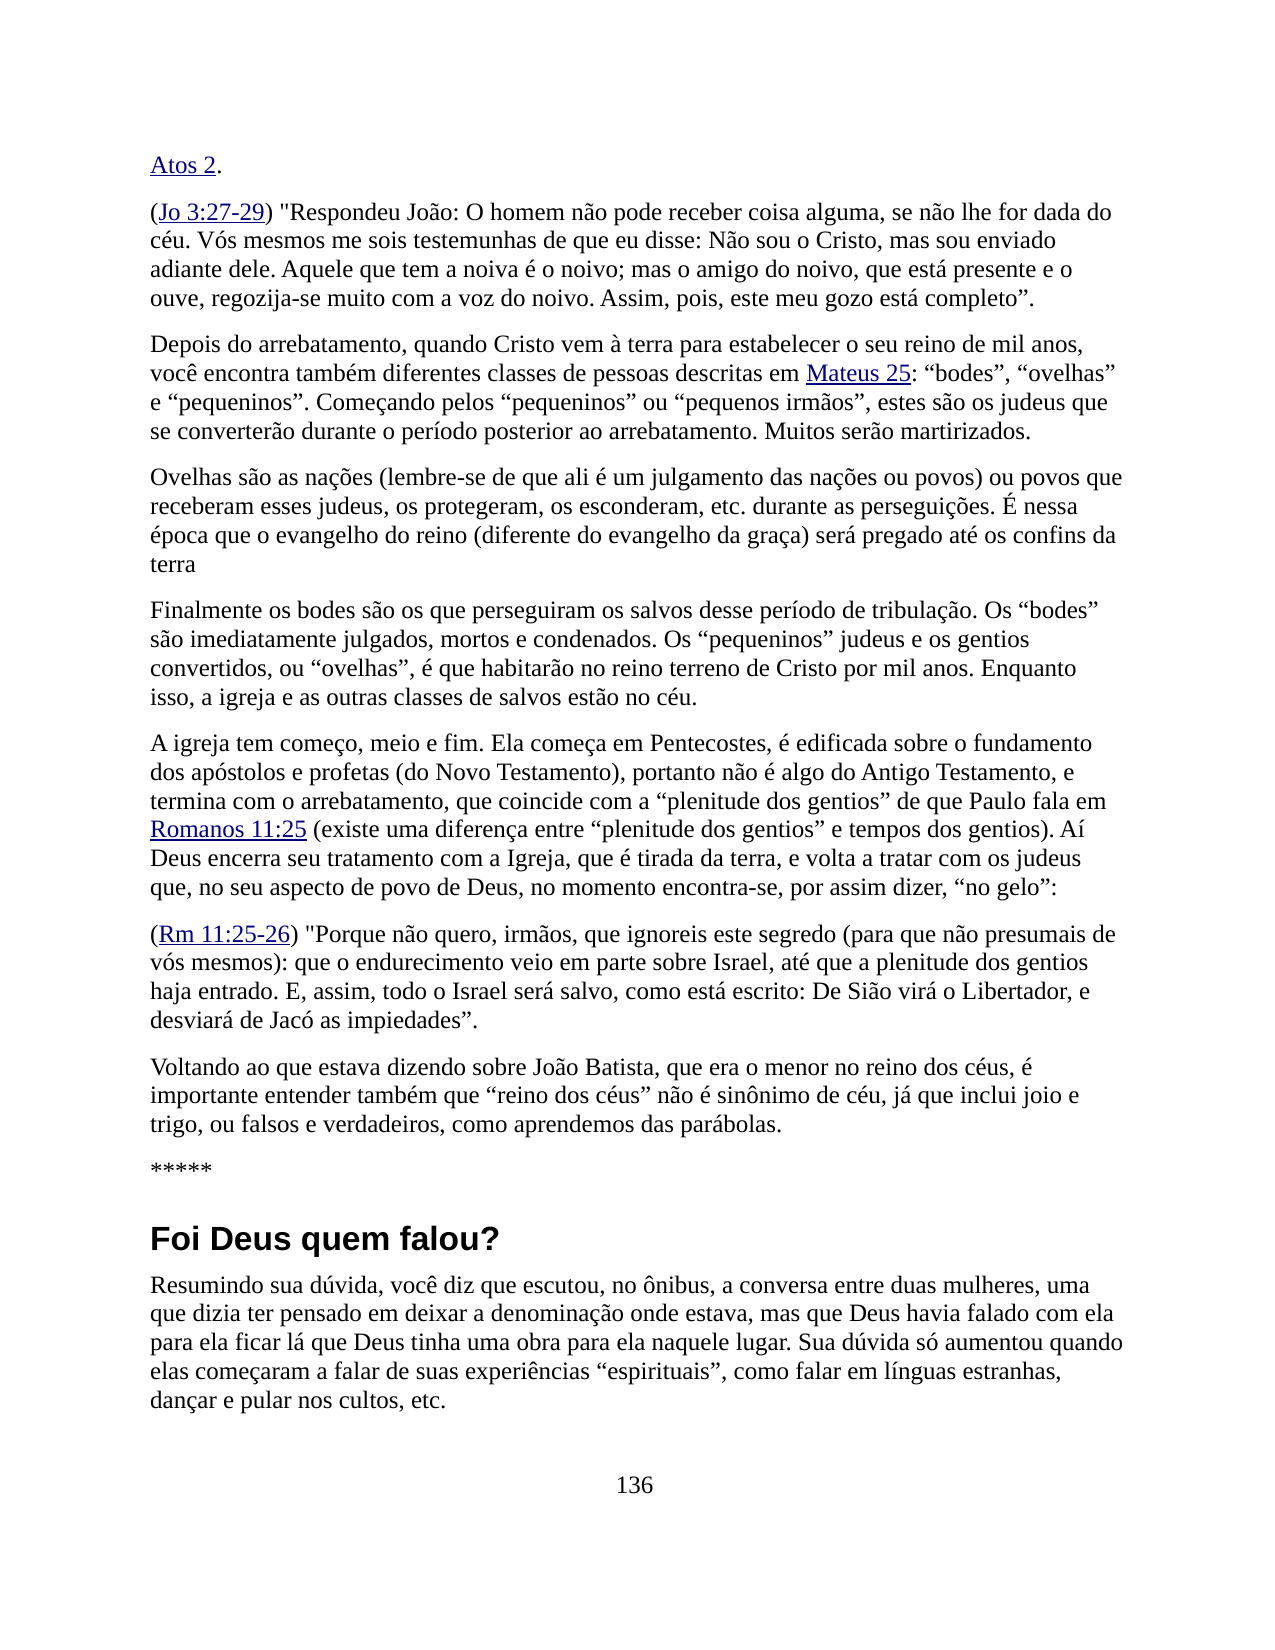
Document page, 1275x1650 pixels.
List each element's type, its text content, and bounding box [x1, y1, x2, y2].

subtitle Foi Deus quem falou? [150, 1218, 1125, 1257]
text ***** [150, 1156, 1125, 1184]
text Ovelhas são as nações (lembre-se de que ali é um julgamento das nações ou povos) ou povos que receberam esses judeus, os protegeram, os esconderam, etc. durante as perseguições. É nessa época que o evangelho do reino (diferente do evangelho da graça) será pregado até os confins da terra [150, 462, 1125, 577]
text (Jo 3:27-29) "Respondeu João: O homem não pode receber coisa alguma, se não lhe for dada do céu. Vós mesmos me sois testemunhas de que eu disse: Não sou o Cristo, mas sou enviado adiante dele. Aquele que tem a noiva é o noivo; mas o amigo do noivo, que está presente e o ouve, regozija-se muito com a voz do noivo. Assim, pois, este meu gozo está completo”. [150, 197, 1125, 312]
text Depois do arrebatamento, quando Cristo vem à terra para estabelecer o seu reino de mil anos, você encontra também diferentes classes de pessoas descritas em Mateus 25: “bodes”, “ovelhas” e “pequeninos”. Começando pelos “pequeninos” ou “pequenos irmãos”, estes são os judeus que se converterão durante o período posterior ao arrebatamento. Muitos serão martirizados. [150, 329, 1125, 444]
text Resumindo sua dúvida, você diz que escutou, no ônibus, a conversa entre duas mulheres, uma que dizia ter pensado em deixar a denominação onde estava, mas que Deus havia falado com ela para ela ficar lá que Deus tinha uma obra para ela naquele lugar. Sua dúvida só aumentou quando elas começaram a falar de suas experiências “espirituais”, como falar em línguas estranhas, dançar e pular nos cultos, etc. [150, 1270, 1125, 1413]
text A igreja tem começo, meio e fim. Ela começa em Pentecostes, é edificada sobre o fundamento dos apóstolos e profetas (do Novo Testamento), portanto não é algo do Antigo Testamento, e termina com o arrebatamento, que coincide com a “plenitude dos gentios” de que Paulo fala em Romanos 11:25 (existe uma diferença entre “plenitude dos gentios” e tempos dos gentios). Aí Deus encerra seu tratamento com a Igreja, que é tirada da terra, e volta a tratar com os judeus que, no seu aspecto de povo de Deus, no momento encontra-se, por assim dizer, “no gelo”: [150, 728, 1125, 901]
text Voltando ao que estava dizendo sobre João Batista, que era o menor no reino dos céus, é importante entender também que “reino dos céus” não é sinônimo de céu, já que inclui joio e trigo, ou falsos e verdadeiros, como aprendemos das parábolas. [150, 1052, 1125, 1138]
text (Rm 11:25-26) "Porque não quero, irmãos, que ignoreis este segredo (para que não presumais de vós mesmos): que o endurecimento veio em parte sobre Israel, até que a plenitude dos gentios haja entrado. E, assim, todo o Israel será salvo, como está escrito: De Sião virá o Libertador, e desviará de Jacó as impiedades”. [150, 919, 1125, 1034]
text Finalmente os bodes são os que perseguiram os salvos desse período de tribulação. Os “bodes” são imediatamente julgados, mortos e condenados. Os “pequeninos” judeus e os gentios convertidos, ou “ovelhas”, é que habitarão no reino terreno de Cristo por mil anos. Enquanto isso, a igreja e as outras classes de salvos estão no céu. [150, 595, 1125, 710]
text Atos 2. [150, 150, 1125, 179]
